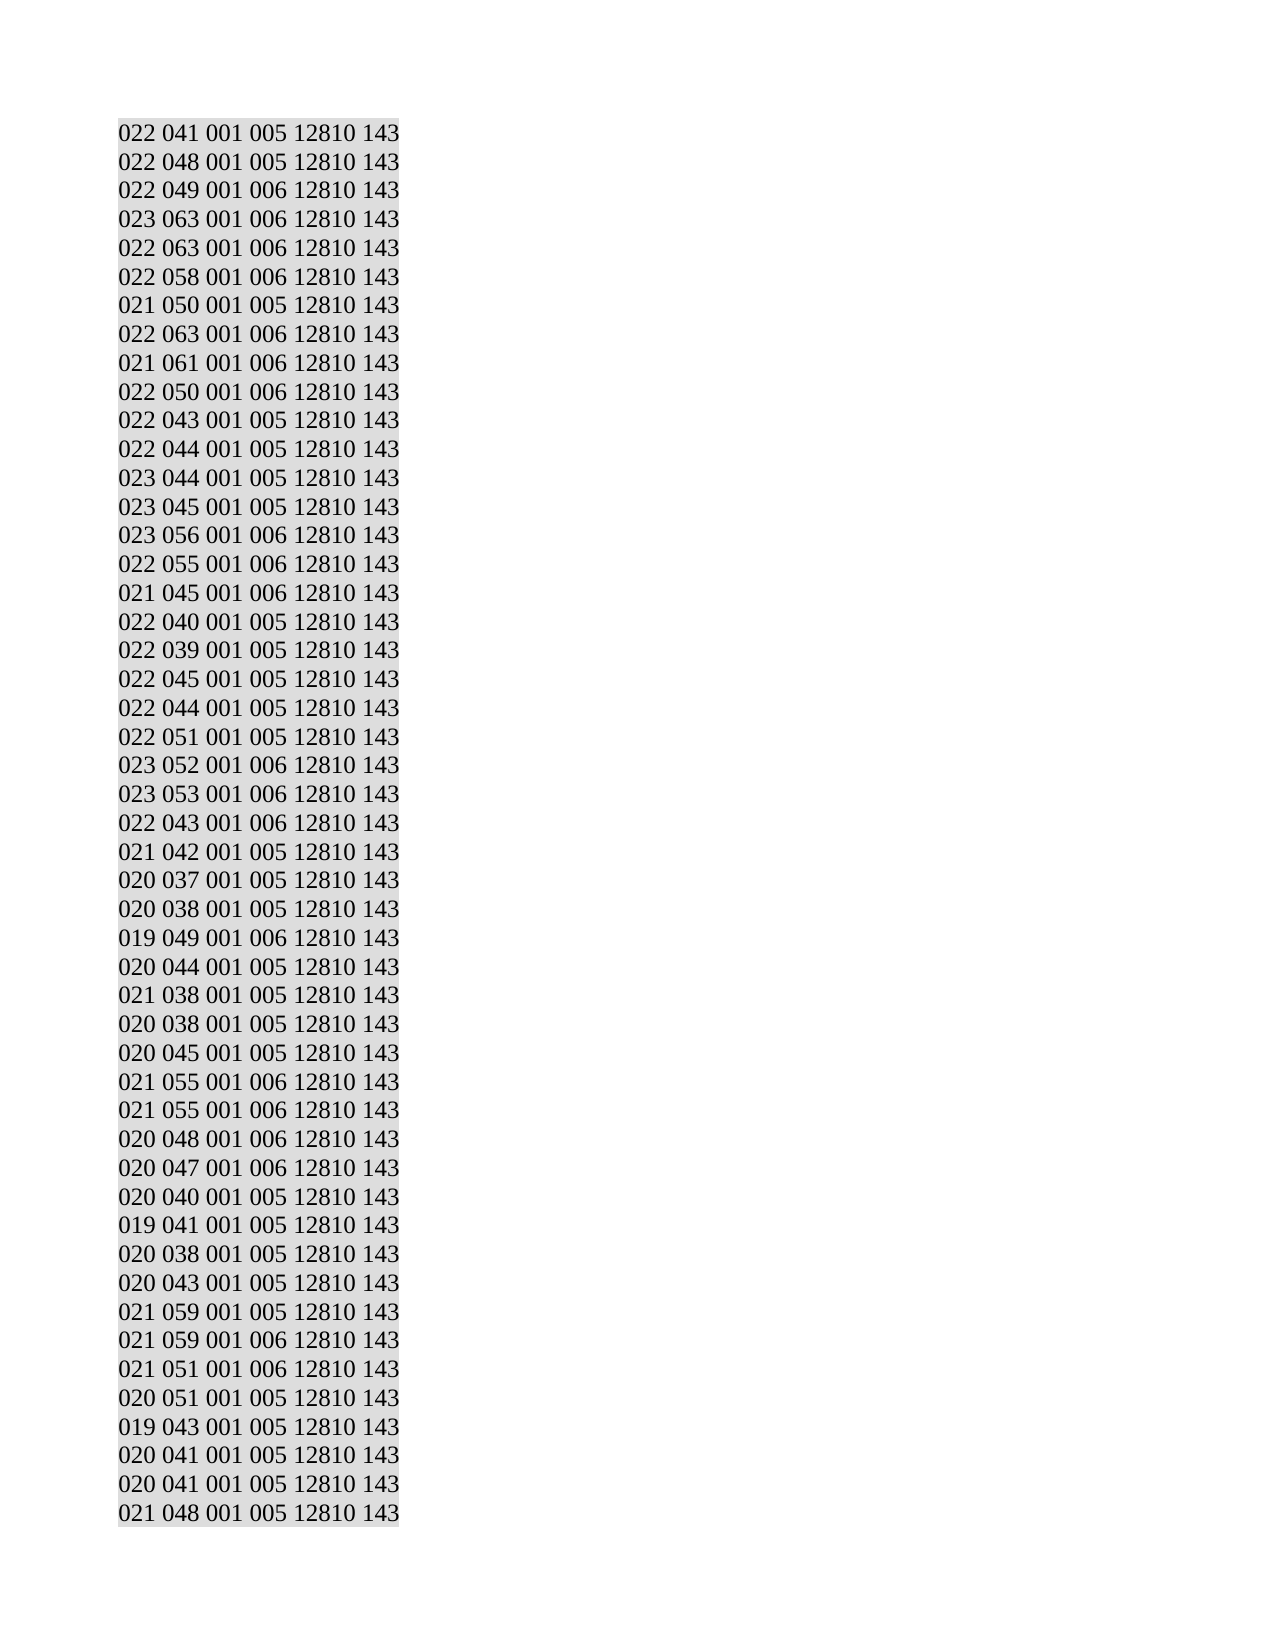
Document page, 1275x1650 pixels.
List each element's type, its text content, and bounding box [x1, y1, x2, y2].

text 020 037 001 005 12810 143 [118, 866, 1157, 894]
text 021 059 001 005 12810 143 [118, 1297, 1157, 1326]
text 021 055 001 006 12810 143 [118, 1096, 1157, 1124]
text 023 052 001 006 12810 143 [118, 751, 1157, 779]
text 021 048 001 005 12810 143 [118, 1498, 1157, 1527]
text 022 044 001 005 12810 143 [118, 693, 1157, 722]
text 020 047 001 006 12810 143 [118, 1153, 1157, 1182]
text 022 050 001 006 12810 143 [118, 377, 1157, 406]
text 022 041 001 005 12810 143 [118, 118, 1157, 147]
text 022 044 001 005 12810 143 [118, 434, 1157, 463]
text 022 063 001 006 12810 143 [118, 319, 1157, 348]
text 022 055 001 006 12810 143 [118, 549, 1157, 578]
text 020 041 001 005 12810 143 [118, 1441, 1157, 1469]
text 019 049 001 006 12810 143 [118, 923, 1157, 952]
text 022 048 001 005 12810 143 [118, 147, 1157, 176]
text 022 063 001 006 12810 143 [118, 233, 1157, 262]
text 023 053 001 006 12810 143 [118, 779, 1157, 808]
text 022 045 001 005 12810 143 [118, 664, 1157, 693]
text 022 039 001 005 12810 143 [118, 636, 1157, 664]
text 022 040 001 005 12810 143 [118, 607, 1157, 636]
text 020 040 001 005 12810 143 [118, 1182, 1157, 1211]
text 023 056 001 006 12810 143 [118, 521, 1157, 549]
text 020 045 001 005 12810 143 [118, 1038, 1157, 1067]
text 020 038 001 005 12810 143 [118, 1009, 1157, 1038]
text 022 043 001 005 12810 143 [118, 406, 1157, 434]
text 020 041 001 005 12810 143 [118, 1469, 1157, 1498]
text 022 058 001 006 12810 143 [118, 262, 1157, 291]
text 021 045 001 006 12810 143 [118, 578, 1157, 607]
text 023 044 001 005 12810 143 [118, 463, 1157, 492]
text 020 051 001 005 12810 143 [118, 1383, 1157, 1412]
text 021 051 001 006 12810 143 [118, 1354, 1157, 1383]
text 021 042 001 005 12810 143 [118, 837, 1157, 866]
text 021 038 001 005 12810 143 [118, 981, 1157, 1009]
text 019 043 001 005 12810 143 [118, 1412, 1157, 1441]
text 021 061 001 006 12810 143 [118, 348, 1157, 377]
text 022 051 001 005 12810 143 [118, 722, 1157, 751]
text 021 055 001 006 12810 143 [118, 1067, 1157, 1096]
text 021 059 001 006 12810 143 [118, 1326, 1157, 1354]
text 020 043 001 005 12810 143 [118, 1268, 1157, 1297]
text 020 038 001 005 12810 143 [118, 1239, 1157, 1268]
text 019 041 001 005 12810 143 [118, 1211, 1157, 1239]
text 022 043 001 006 12810 143 [118, 808, 1157, 837]
text 020 048 001 006 12810 143 [118, 1124, 1157, 1153]
text 020 038 001 005 12810 143 [118, 894, 1157, 923]
text 020 044 001 005 12810 143 [118, 952, 1157, 981]
text 023 063 001 006 12810 143 [118, 204, 1157, 233]
text 022 049 001 006 12810 143 [118, 176, 1157, 204]
text 021 050 001 005 12810 143 [118, 291, 1157, 319]
text 023 045 001 005 12810 143 [118, 492, 1157, 521]
